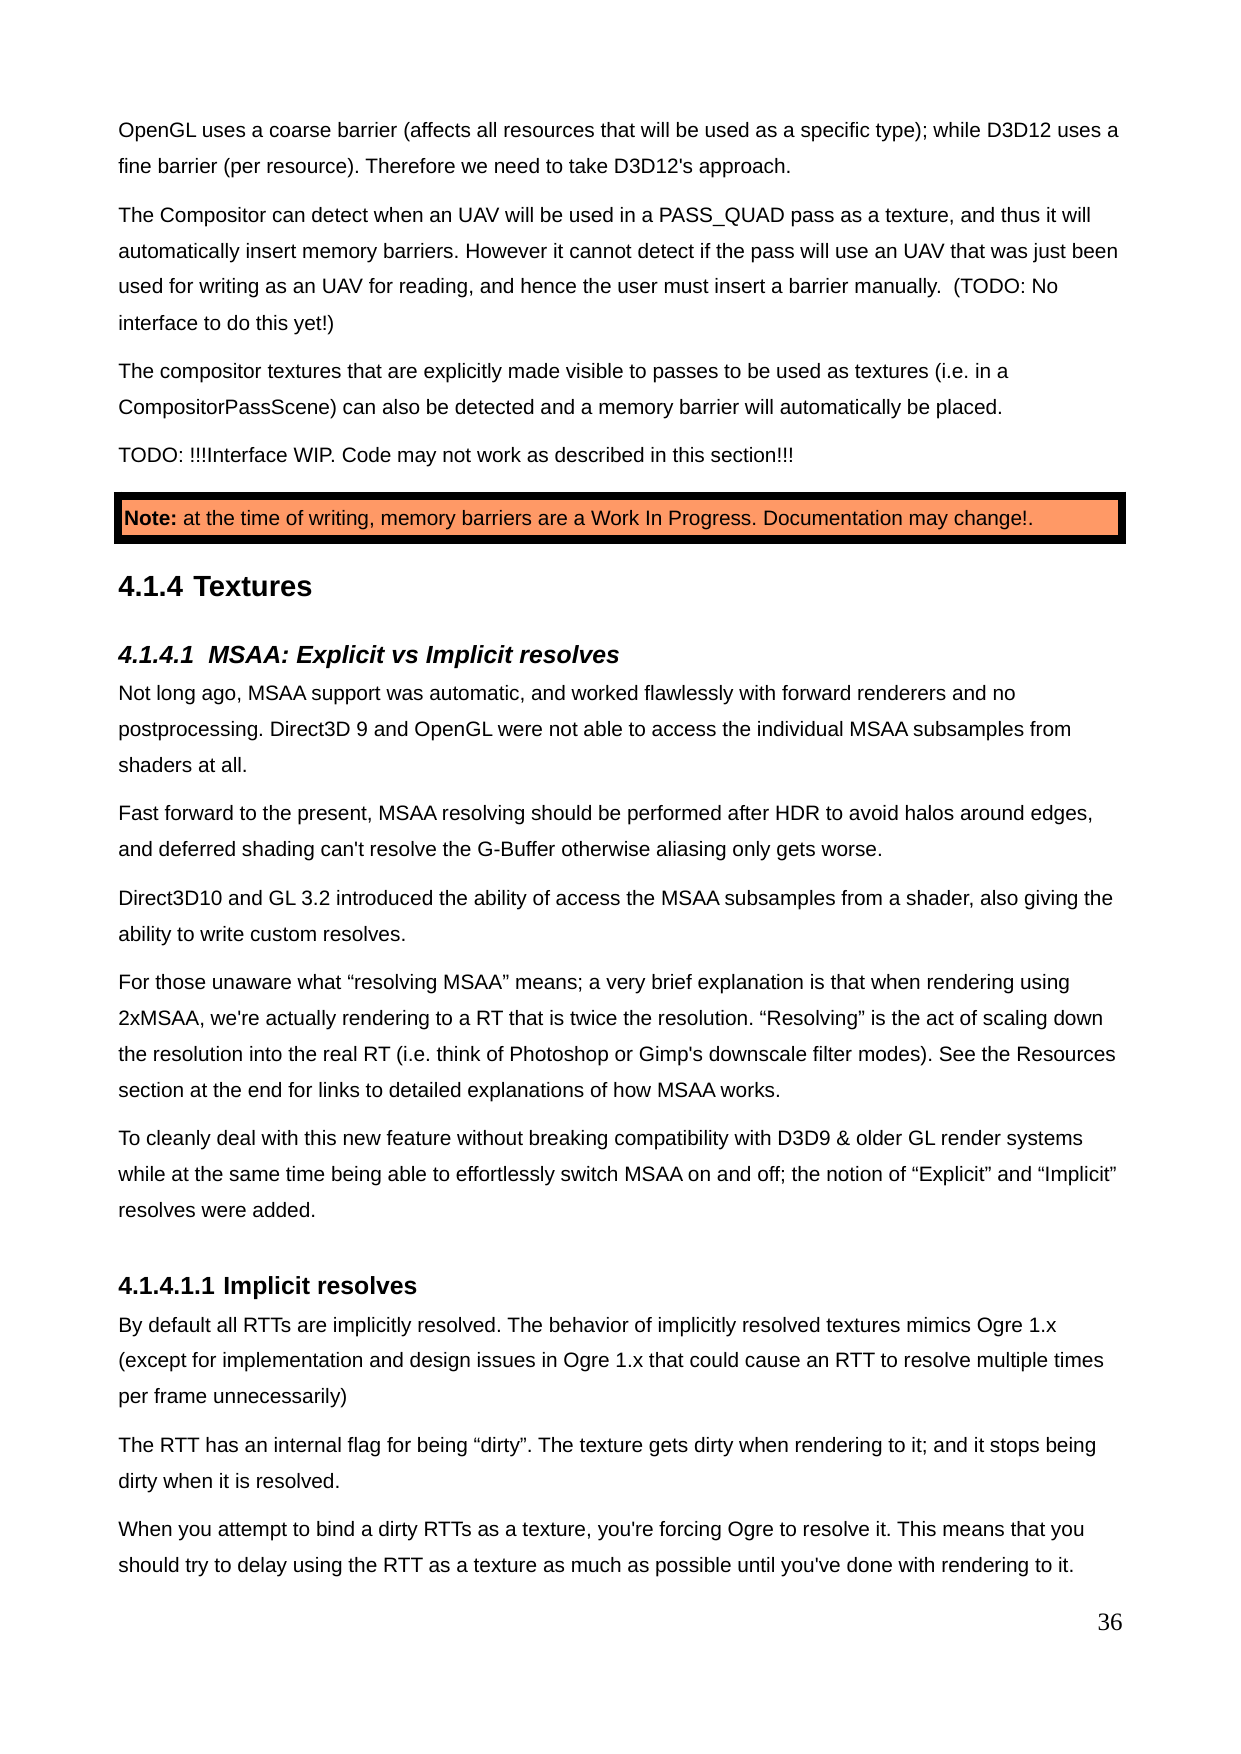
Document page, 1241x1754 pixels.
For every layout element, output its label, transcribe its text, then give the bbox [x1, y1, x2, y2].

text TODO: !!!Interface WIP. Code may not work as described in this section!!! [118, 443, 1122, 467]
text The RTT has an internal flag for being “dirty”. The texture gets dirty when rendering to it; and it stops being dirty when it is resolved. [118, 1433, 1122, 1493]
text Fast forward to the present, MSAA resolving should be performed after HDR to avoid halos around edges, and deferred shading can't resolve the G-Buffer otherwise aliasing only gets worse. [118, 801, 1122, 861]
text Not long ago, MSAA support was automatic, and worked flawlessly with forward renderers and no postprocessing. Direct3D 9 and OpenGL were not able to access the individual MSAA subsamples from shaders at all. [118, 681, 1122, 777]
text The compositor textures that are explicitly made visible to passes to be used as textures (i.e. in a CompositorPassScene) can also be detected and a memory barrier will automatically be placed. [118, 359, 1122, 419]
text Direct3D10 and GL 3.2 introduced the ability of access the MSAA subsamples from a shader, also giving the ability to write custom resolves. [118, 885, 1122, 945]
table_header Note: at the time of writing, memory barriers are a Work In Progress. Documentation may change!. [122, 500, 1118, 535]
subtitle Textures [118, 569, 1122, 602]
text For those unaware what “resolving MSAA” means; a very brief explanation is that when rendering using 2xMSAA, we're actually rendering to a RT that is twice the resolution. “Resolving” is the act of scaling down the resolution into the real RT (i.e. think of Photoshop or Gimp's downscale filter modes). See the Resources section at the end for links to detailed explanations of how MSAA works. [118, 970, 1122, 1102]
subtitle Implicit resolves [118, 1271, 1122, 1300]
text To cleanly deal with this new feature without breaking compatibility with D3D9 & older GL render systems while at the same time being able to effortlessly switch MSAA on and off; the notion of “Explicit” and “Implicit” resolves were added. [118, 1126, 1122, 1222]
text By default all RTTs are implicitly resolved. The behavior of implicitly resolved textures mimics Ogre 1.x (except for implementation and design issues in Ogre 1.x that could cause an RTT to resolve multiple times per frame unnecessarily) [118, 1312, 1122, 1408]
text OpenGL uses a coarse barrier (affects all resources that will be used as a specific type); while D3D12 uses a fine barrier (per resource). Therefore we need to take D3D12's approach. [118, 118, 1122, 178]
subtitle MSAA: Explicit vs Implicit resolves [118, 640, 1122, 668]
text When you attempt to bind a dirty RTTs as a texture, you're forcing Ogre to resolve it. This means that you should try to delay using the RTT as a texture as much as possible until you've done with rendering to it. [118, 1517, 1122, 1577]
text The Compositor can detect when an UAV will be used in a PASS_QUAD pass as a texture, and thus it will automatically insert memory barriers. However it cannot detect if the pass will use an UAV that was just been used for writing as an UAV for reading, and hence the user must insert a barrier manually. (TODO: No interface to do this yet!) [118, 202, 1122, 334]
